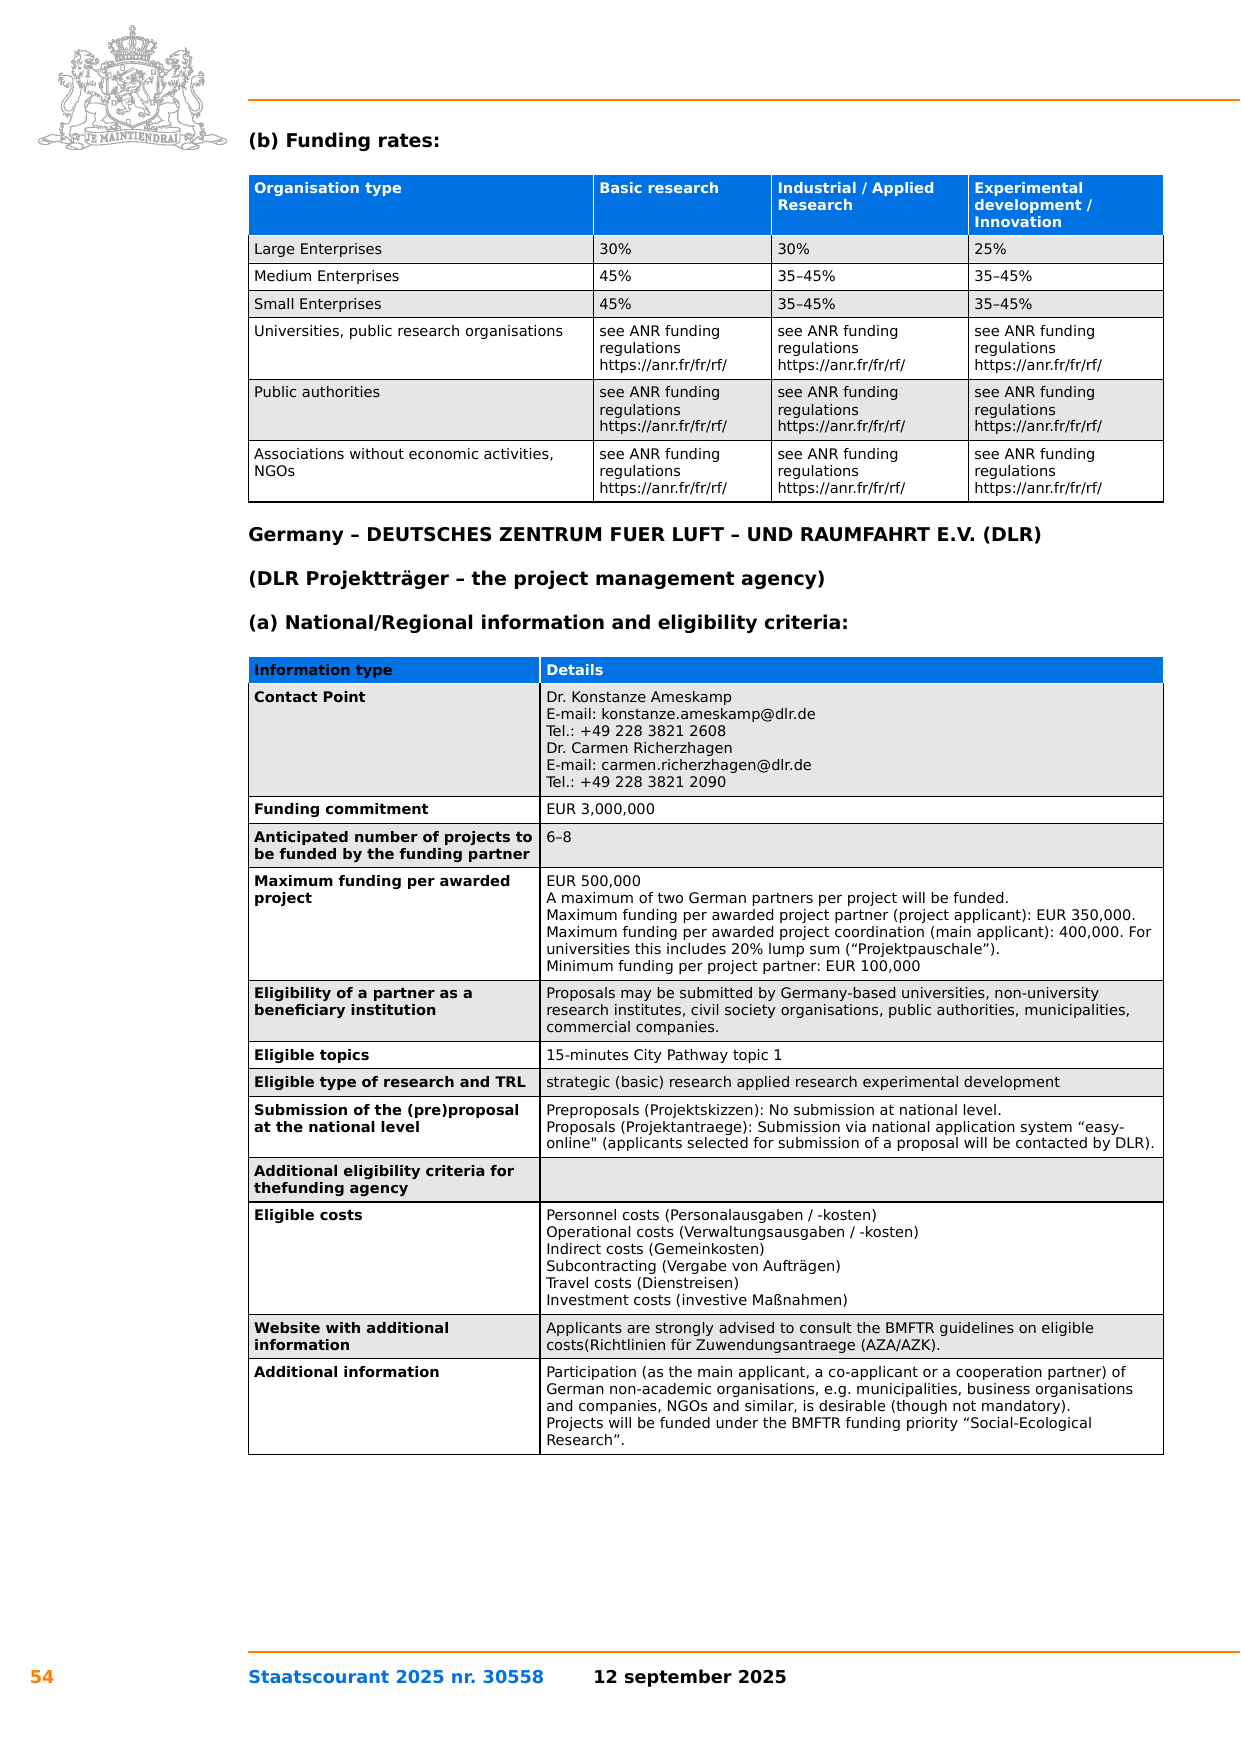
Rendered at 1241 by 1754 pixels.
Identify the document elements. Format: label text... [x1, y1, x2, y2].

table_header Industrial / Applied Research [772, 175, 968, 235]
table_cell see ANR funding regulations https://anr.fr/fr/rf/ [594, 318, 771, 379]
table_cell see ANR funding regulations https://anr.fr/fr/rf/ [772, 380, 968, 440]
table_cell 30% [772, 236, 968, 262]
table_cell Submission of the (pre)proposal at the national level [249, 1097, 539, 1157]
table_cell Website with additional information [249, 1315, 539, 1358]
table_cell Additional information [249, 1359, 539, 1453]
table_cell see ANR funding regulations https://anr.fr/fr/rf/ [772, 318, 968, 379]
table_cell see ANR funding regulations https://anr.fr/fr/rf/ [969, 380, 1163, 440]
table_cell Public authorities [249, 380, 593, 440]
table_header Information type [249, 657, 539, 683]
table_cell see ANR funding regulations https://anr.fr/fr/rf/ [772, 441, 968, 501]
subtitle (a) National/Regional information and eligibility criteria: [248, 612, 1163, 634]
table_cell 35–45% [772, 264, 968, 290]
table_header Organisation type [249, 175, 593, 235]
table_cell Preproposals (Projektskizzen): No submission at national level. Proposals (Projektantraege): Submission via national application system “easy-online" (applicants selected for submission of a proposal will be contacted by DLR). [541, 1097, 1163, 1157]
table_cell strategic (basic) research applied research experimental development [541, 1069, 1163, 1096]
table_cell EUR 3,000,000 [541, 797, 1163, 823]
text (DLR Projektträger – the project management agency) [248, 568, 1163, 590]
table_cell Eligibility of a partner as a beneficiary institution [249, 981, 539, 1041]
table_cell Eligible topics [249, 1042, 539, 1068]
table_cell Large Enterprises [249, 236, 593, 262]
table_cell Dr. Konstanze Ameskamp E-mail: konstanze.ameskamp@dlr.de Tel.: +49 228 3821 2608 Dr. Carmen Richerzhagen E-mail: carmen.richerzhagen@dlr.de Tel.: +49 228 3821 2090 [541, 684, 1163, 796]
table_cell EUR 500,000 A maximum of two German partners per project will be funded. Maximum funding per awarded project partner (project applicant): EUR 350,000. Maximum funding per awarded project coordination (main applicant): 400,000. For universities this includes 20% lump sum (“Projektpauschale”). Minimum funding per project partner: EUR 100,000 [541, 868, 1163, 979]
table_cell Anticipated number of projects to be funded by the funding partner [249, 824, 539, 867]
table_cell Applicants are strongly advised to consult the BMFTR guidelines on eligible costs(Richtlinien für Zuwendungsantraege (AZA/AZK). [541, 1315, 1163, 1358]
table_cell Participation (as the main applicant, a co-applicant or a cooperation partner) of German non-academic organisations, e.g. municipalities, business organisations and companies, NGOs and similar, is desirable (though not mandatory). Projects will be funded under the BMFTR funding priority “Social-Ecological Research”. [541, 1359, 1163, 1453]
table_cell Additional eligibility criteria for thefunding agency [249, 1158, 539, 1201]
table_header Basic research [594, 175, 771, 235]
table_cell Funding commitment [249, 797, 539, 823]
table_cell 25% [969, 236, 1163, 262]
table_cell 15-minutes City Pathway topic 1 [541, 1042, 1163, 1068]
table_cell see ANR funding regulations https://anr.fr/fr/rf/ [969, 318, 1163, 379]
table_cell Universities, public research organisations [249, 318, 593, 379]
table_cell Maximum funding per awarded project [249, 868, 539, 979]
table_cell 35–45% [969, 264, 1163, 290]
table_cell [541, 1158, 1163, 1201]
table_cell 45% [594, 264, 771, 290]
table_cell 45% [594, 291, 771, 317]
table_cell 6–8 [541, 824, 1163, 867]
table_cell Eligible costs [249, 1203, 539, 1314]
table_cell Proposals may be submitted by Germany-based universities, non-university research institutes, civil society organisations, public authorities, municipalities, commercial companies. [541, 981, 1163, 1041]
table_cell 35–45% [772, 291, 968, 317]
table_cell see ANR funding regulations https://anr.fr/fr/rf/ [594, 380, 771, 440]
picture [38, 25, 227, 150]
table_header Experimental development / Innovation [969, 175, 1163, 235]
table_cell 30% [594, 236, 771, 262]
table_cell see ANR funding regulations https://anr.fr/fr/rf/ [969, 441, 1163, 501]
subtitle Germany – DEUTSCHES ZENTRUM FUER LUFT – UND RAUMFAHRT E.V. (DLR) [248, 524, 1163, 546]
table_cell Personnel costs (Personalausgaben / -kosten) Operational costs (Verwaltungsausgaben / -kosten) Indirect costs (Gemeinkosten) Subcontracting (Vergabe von Aufträgen) Travel costs (Dienstreisen) Investment costs (investive Maßnahmen) [541, 1203, 1163, 1314]
table_cell 35–45% [969, 291, 1163, 317]
subtitle (b) Funding rates: [248, 130, 1163, 152]
table_cell Eligible type of research and TRL [249, 1069, 539, 1096]
table_cell Small Enterprises [249, 291, 593, 317]
table_cell see ANR funding regulations https://anr.fr/fr/rf/ [594, 441, 771, 501]
table_cell Contact Point [249, 684, 539, 796]
table_cell Medium Enterprises [249, 264, 593, 290]
table_header Details [541, 657, 1163, 683]
table_cell Associations without economic activities, NGOs [249, 441, 593, 501]
